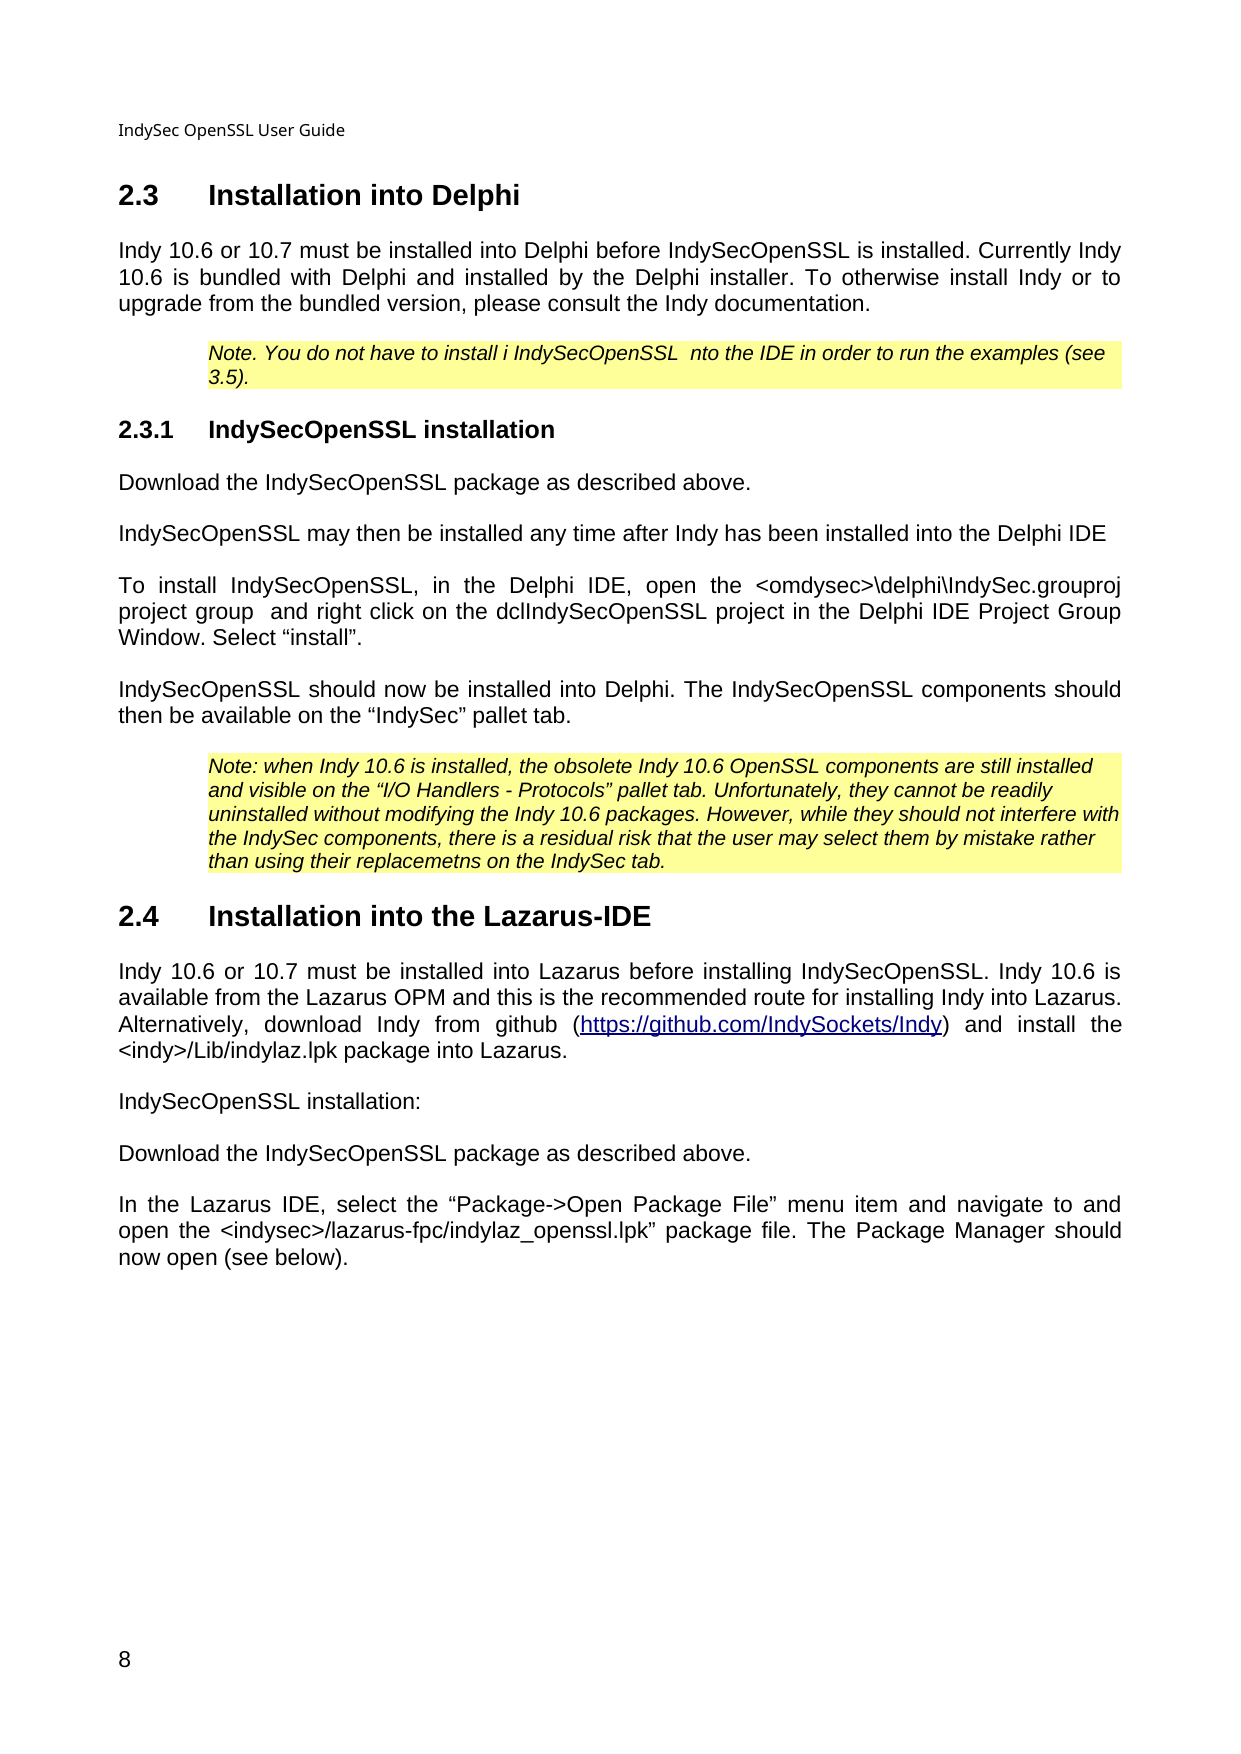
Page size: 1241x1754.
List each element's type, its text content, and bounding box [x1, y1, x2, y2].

text Download the IndySecOpenSSL package as described above. [118, 469, 1122, 495]
text To install IndySecOpenSSL, in the Delphi IDE, open the <omdysec>\delphi\IndySec.grouproj project group and right click on the dclIndySecOpenSSL project in the Delphi IDE Project Group Window. Select “install”. [118, 572, 1122, 651]
subtitle IndySecOpenSSL installation [118, 415, 1122, 443]
text Note: when Indy 10.6 is installed, the obsolete Indy 10.6 OpenSSL components are still installed and visible on the “I/O Handlers - Protocols” pallet tab. Unfortunately, they cannot be readily uninstalled without modifying the Indy 10.6 packages. However, while they should not interfere with the IndySec components, there is a residual risk that the user may select them by mistake rather than using their replacemetns on the IndySec tab. [208, 753, 1122, 873]
subtitle Installation into Delphi [118, 178, 1122, 212]
text Note. You do not have to install i IndySecOpenSSL nto the IDE in order to run the examples (see 3.5). [208, 341, 1122, 389]
text Download the IndySecOpenSSL package as described above. [118, 1139, 1122, 1166]
text IndySecOpenSSL should now be installed into Delphi. The IndySecOpenSSL components should then be available on the “IndySec” pallet tab. [118, 676, 1122, 728]
subtitle Installation into the Lazarus-IDE [118, 899, 1122, 932]
text In the Lazarus IDE, select the “Package->Open Package File” menu item and navigate to and open the <indysec>/lazarus-fpc/indylaz_openssl.lpk” package file. The Package Manager should now open (see below). [118, 1191, 1122, 1270]
text IndySecOpenSSL installation: [118, 1088, 1122, 1114]
text Indy 10.6 or 10.7 must be installed into Lazarus before installing IndySecOpenSSL. Indy 10.6 is available from the Lazarus OPM and this is the recommended route for installing Indy into Lazarus. Alternatively, download Indy from github (https://github.com/IndySockets/Indy) and install the <indy>/Lib/indylaz.lpk package into Lazarus. [118, 958, 1122, 1063]
text Indy 10.6 or 10.7 must be installed into Delphi before IndySecOpenSSL is installed. Currently Indy 10.6 is bundled with Delphi and installed by the Delphi installer. To otherwise install Indy or to upgrade from the bundled version, please consult the Indy documentation. [118, 237, 1122, 316]
text IndySecOpenSSL may then be installed any time after Indy has been installed into the Delphi IDE [118, 520, 1122, 547]
